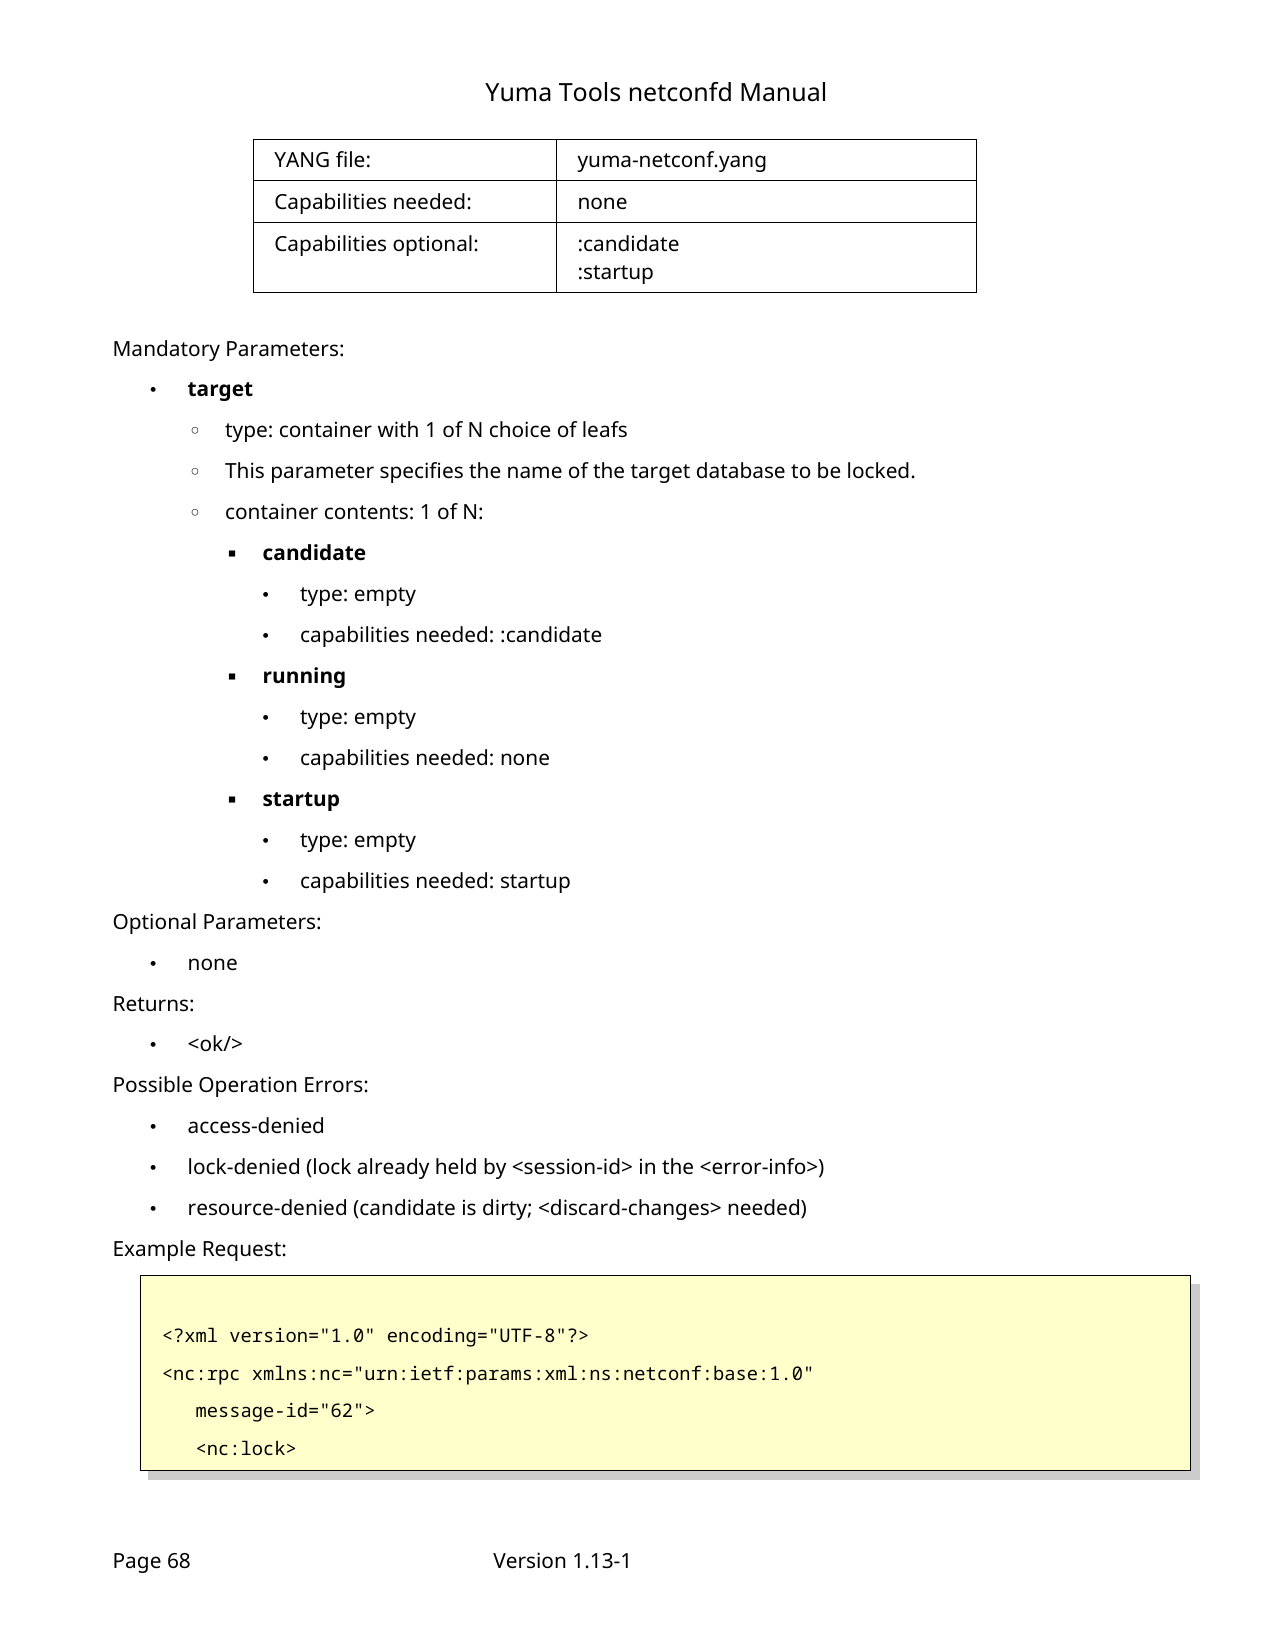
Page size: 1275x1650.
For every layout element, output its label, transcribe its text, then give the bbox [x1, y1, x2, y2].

text Example Request: [112, 1234, 1200, 1263]
list access-denied [150, 1111, 1200, 1140]
text Possible Operation Errors: [112, 1071, 1200, 1099]
table_cell YANG file: [254, 140, 556, 180]
table_cell none [557, 181, 976, 222]
list capabilities needed: none [262, 743, 1200, 771]
list lock-denied (lock already held by <session-id> in the <error-info>) [150, 1152, 1200, 1181]
list type: empty [262, 702, 1200, 731]
table_cell :candidate :startup [557, 223, 976, 292]
list <ok/> [150, 1029, 1200, 1058]
table_cell Capabilities needed: [254, 181, 556, 222]
list target [150, 374, 1200, 403]
list resource-denied (candidate is dirty; <discard-changes> needed) [150, 1193, 1200, 1222]
text <nc:lock> [141, 1425, 1190, 1470]
list capabilities needed: startup [262, 866, 1200, 894]
list type: container with 1 of N choice of leafs [187, 416, 1200, 444]
list type: empty [262, 825, 1200, 853]
text Mandatory Parameters: [112, 334, 1200, 362]
list running [225, 661, 1200, 689]
table_cell Capabilities optional: [254, 223, 556, 292]
list This parameter specifies the name of the target database to be locked. [187, 456, 1200, 485]
text Optional Parameters: [112, 907, 1200, 935]
table_cell yuma-netconf.yang [557, 140, 976, 180]
list capabilities needed: :candidate [262, 620, 1200, 649]
text <nc:rpc xmlns:nc="urn:ietf:params:xml:ns:netconf:base:1.0" [141, 1350, 1190, 1386]
list container contents: 1 of N: [187, 497, 1200, 526]
list none [150, 948, 1200, 976]
text Returns: [112, 989, 1200, 1017]
list candidate [225, 538, 1200, 567]
list type: empty [262, 579, 1200, 608]
list startup [225, 784, 1200, 812]
text message-id="62"> [141, 1388, 1190, 1423]
text <?xml version="1.0" encoding="UTF-8"?> [141, 1313, 1190, 1348]
